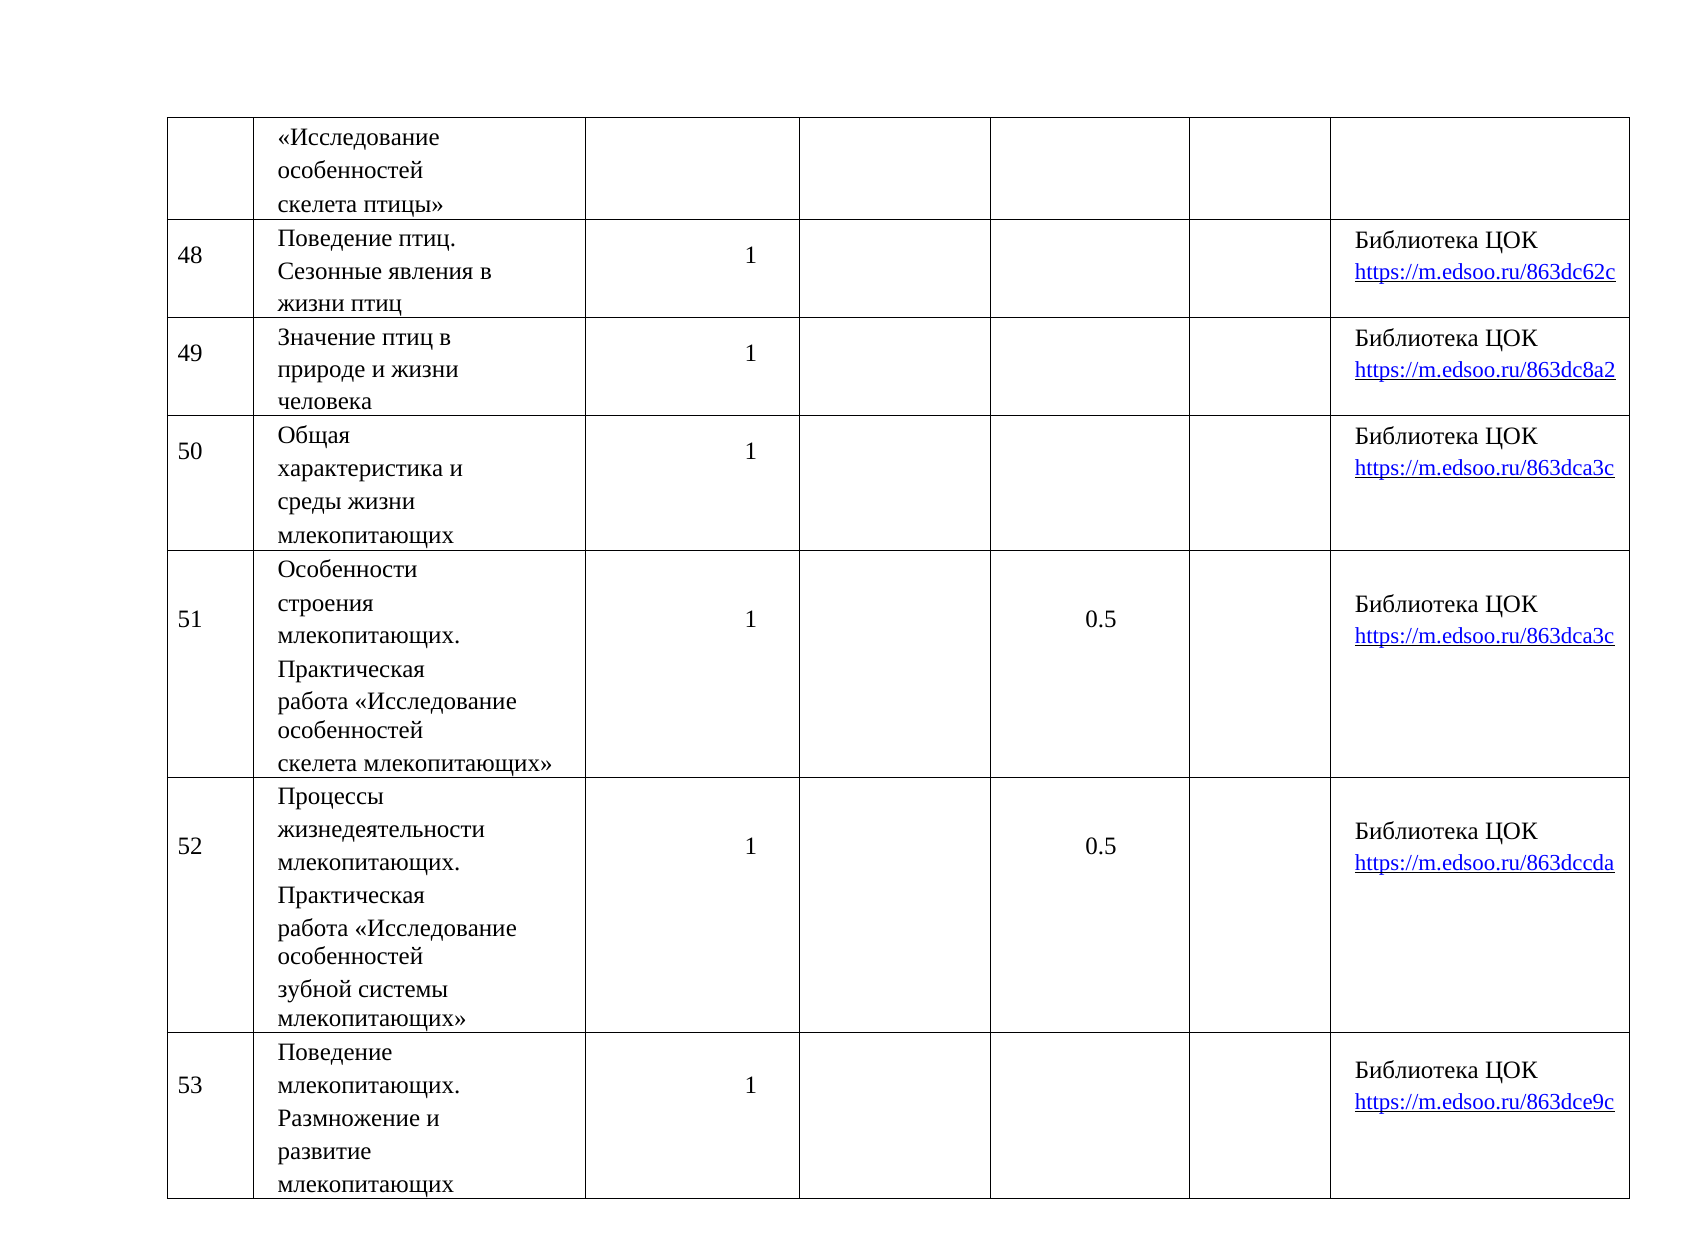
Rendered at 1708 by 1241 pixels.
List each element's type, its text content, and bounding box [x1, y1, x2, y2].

table_cell Библиотека ЦОК https://m.edsoo.ru/863dca3c [1331, 416, 1629, 550]
table_cell [800, 220, 990, 317]
table_cell [800, 318, 990, 415]
table_cell 50 [168, 416, 253, 550]
table_cell [800, 416, 990, 550]
table_cell [1190, 778, 1330, 1032]
table_cell [800, 778, 990, 1032]
table_cell 0.5 [991, 551, 1189, 777]
table_header [168, 118, 253, 219]
table_header [800, 118, 990, 219]
table_cell 1 [586, 551, 799, 777]
table_cell 1 [586, 416, 799, 550]
table_cell [1190, 220, 1330, 317]
table_cell Поведение млекопитающих. Размножение и развитие млекопитающих [254, 1033, 585, 1198]
table_cell [991, 1033, 1189, 1198]
table_cell 53 [168, 1033, 253, 1198]
table_cell Библиотека ЦОК https://m.edsoo.ru/863dc8a2 [1331, 318, 1629, 415]
table_cell 51 [168, 551, 253, 777]
table_cell [1190, 1033, 1330, 1198]
table_cell 52 [168, 778, 253, 1032]
table_cell [1190, 416, 1330, 550]
table_cell 48 [168, 220, 253, 317]
table_cell Процессы жизнедеятельности млекопитающих. Практическая работа «Исследование особенностей зубной системы млекопитающих» [254, 778, 585, 1032]
table_cell Поведение птиц. Сезонные явления в жизни птиц [254, 220, 585, 317]
table_cell Общая характеристика и среды жизни млекопитающих [254, 416, 585, 550]
table_header [1190, 118, 1330, 219]
table_cell 49 [168, 318, 253, 415]
table_cell 1 [586, 220, 799, 317]
table_cell 1 [586, 1033, 799, 1198]
table_cell 1 [586, 318, 799, 415]
table_header [1331, 118, 1629, 219]
table_cell Библиотека ЦОК https://m.edsoo.ru/863dca3c [1331, 551, 1629, 777]
table_cell [1190, 551, 1330, 777]
table_cell Библиотека ЦОК https://m.edsoo.ru/863dce9c [1331, 1033, 1629, 1198]
table_header [586, 118, 799, 219]
table_cell [800, 1033, 990, 1198]
table_cell 1 [586, 778, 799, 1032]
table_cell Библиотека ЦОК https://m.edsoo.ru/863dc62c [1331, 220, 1629, 317]
table_cell [991, 220, 1189, 317]
table_cell Особенности строения млекопитающих. Практическая работа «Исследование особенностей скелета млекопитающих» [254, 551, 585, 777]
table_cell Библиотека ЦОК https://m.edsoo.ru/863dccda [1331, 778, 1629, 1032]
table_cell [991, 318, 1189, 415]
table_cell 0.5 [991, 778, 1189, 1032]
table_header [991, 118, 1189, 219]
table_cell [1190, 318, 1330, 415]
table_cell [991, 416, 1189, 550]
table_cell Значение птиц в природе и жизни человека [254, 318, 585, 415]
table_cell [800, 551, 990, 777]
table_header «Исследование особенностей скелета птицы» [254, 118, 585, 219]
